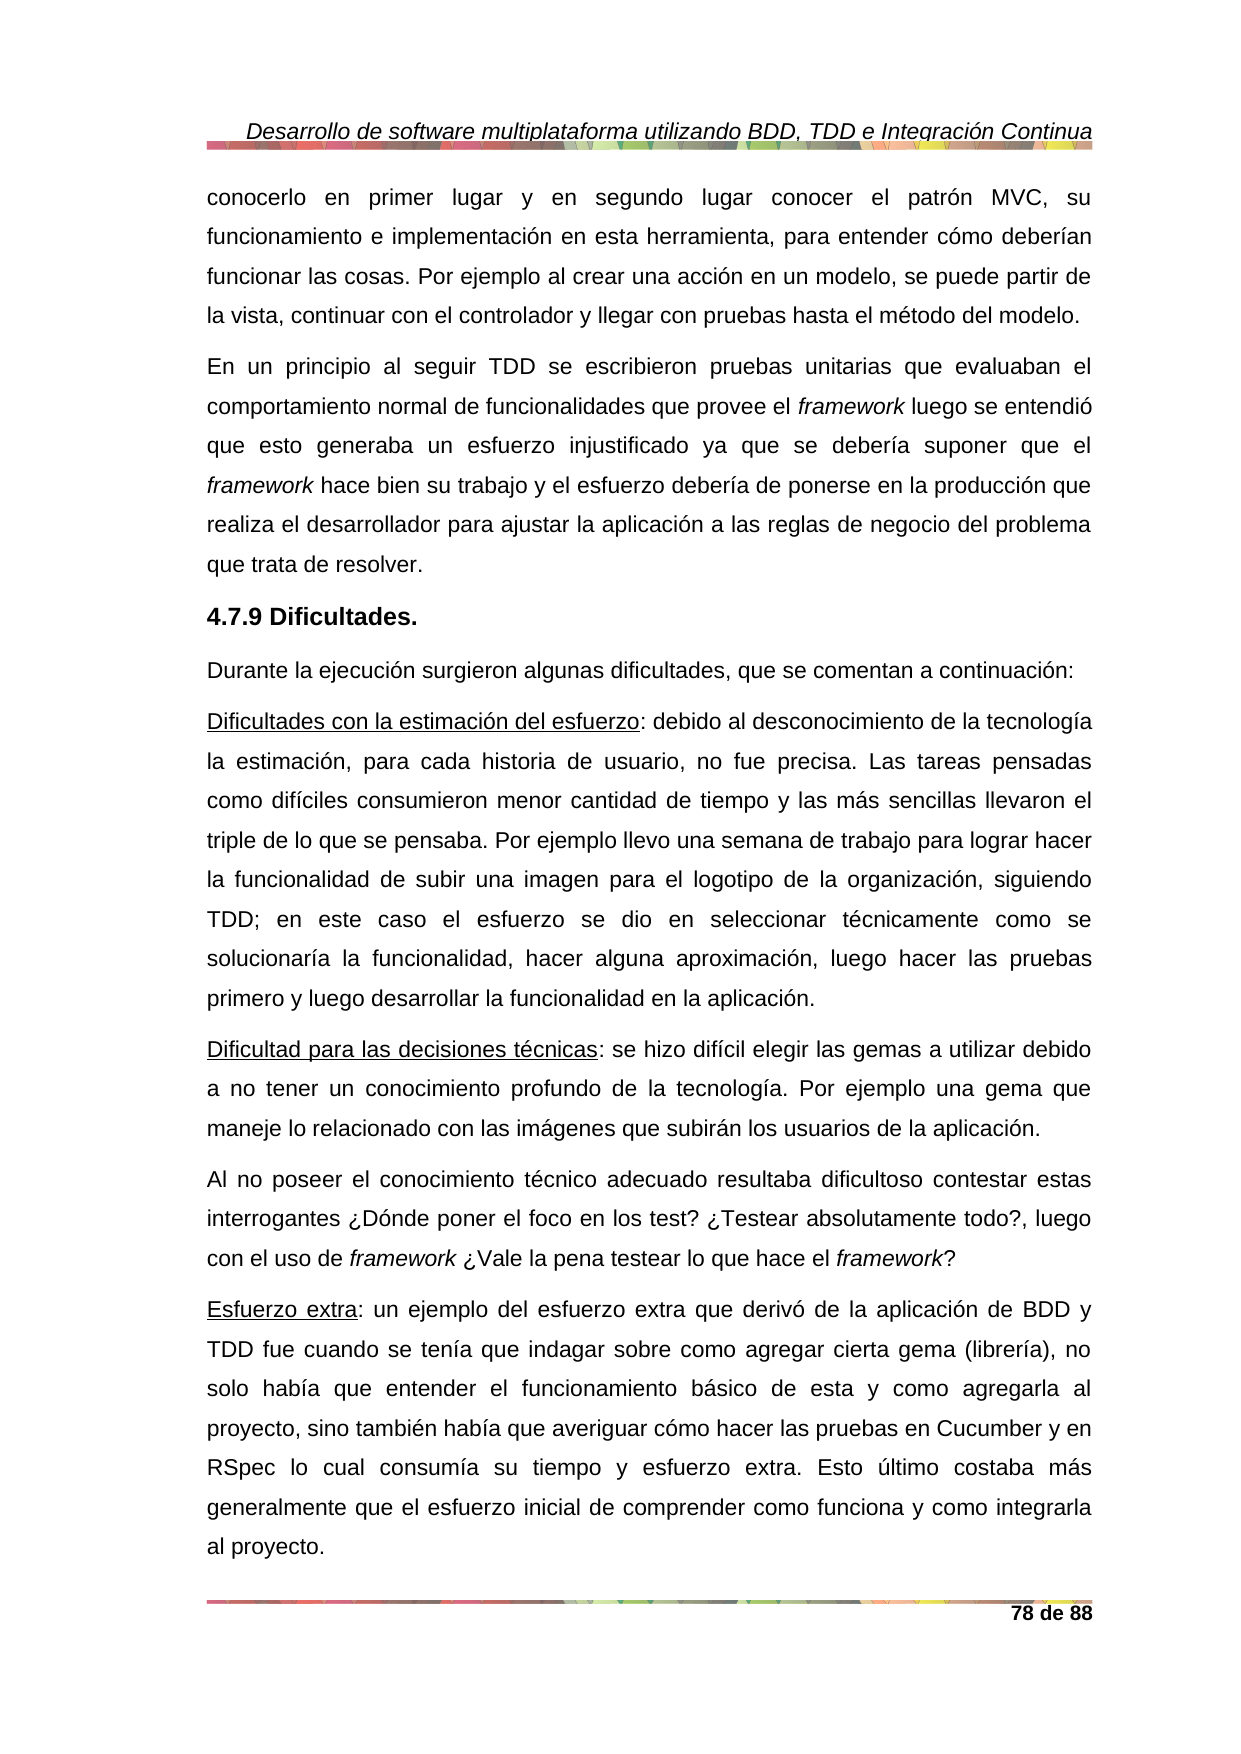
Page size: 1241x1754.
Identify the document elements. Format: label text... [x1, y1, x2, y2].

list En un principio al seguir TDD se escribieron pruebas unitarias que evaluaban el comportamiento normal de funcionalidades que provee el framework luego se entendió que esto generaba un esfuerzo injustificado ya que se debería suponer que el framework hace bien su trabajo y el esfuerzo debería de ponerse en la producción que realiza el desarrollador para ajustar la aplicación a las reglas de negocio del problema que trata de resolver. [207, 353, 1093, 577]
list 4.7.9 Dificultades. [207, 602, 1093, 631]
list Dificultad para las decisiones técnicas: se hizo difícil elegir las gemas a utilizar debido a no tener un conocimiento profundo de la tecnología. Por ejemplo una gema que maneje lo relacionado con las imágenes que subirán los usuarios de la aplicación. [207, 1036, 1093, 1141]
list conocerlo en primer lugar y en segundo lugar conocer el patrón MVC, su funcionamiento e implementación en esta herramienta, para entender cómo deberían funcionar las cosas. Por ejemplo al crear una acción en un modelo, se puede partir de la vista, continuar con el controlador y llegar con pruebas hasta el método del modelo. [207, 184, 1093, 328]
list Al no poseer el conocimiento técnico adecuado resultaba dificultoso contestar estas interrogantes ¿Dónde poner el foco en los test? ¿Testear absolutamente todo?, luego con el uso de framework ¿Vale la pena testear lo que hace el framework? [207, 1166, 1093, 1271]
list Durante la ejecución surgieron algunas dificultades, que se comentan a continuación: [207, 657, 1093, 683]
list Dificultades con la estimación del esfuerzo: debido al desconocimiento de la tecnología la estimación, para cada historia de usuario, no fue precisa. Las tareas pensadas como difíciles consumieron menor cantidad de tiempo y las más sencillas llevaron el triple de lo que se pensaba. Por ejemplo llevo una semana de trabajo para lograr hacer la funcionalidad de subir una imagen para el logotipo de la organización, siguiendo TDD; en este caso el esfuerzo se dio en seleccionar técnicamente como se solucionaría la funcionalidad, hacer alguna aproximación, luego hacer las pruebas primero y luego desarrollar la funcionalidad en la aplicación. [207, 708, 1093, 1011]
list Esfuerzo extra: un ejemplo del esfuerzo extra que derivó de la aplicación de BDD y TDD fue cuando se tenía que indagar sobre como agregar cierta gema (librería), no solo había que entender el funcionamiento básico de esta y como agregarla al proyecto, sino también había que averiguar cómo hacer las pruebas en Cucumber y en RSpec lo cual consumía su tiempo y esfuerzo extra. Esto último costaba más generalmente que el esfuerzo inicial de comprender como funciona y como integrarla al proyecto. [207, 1296, 1093, 1559]
